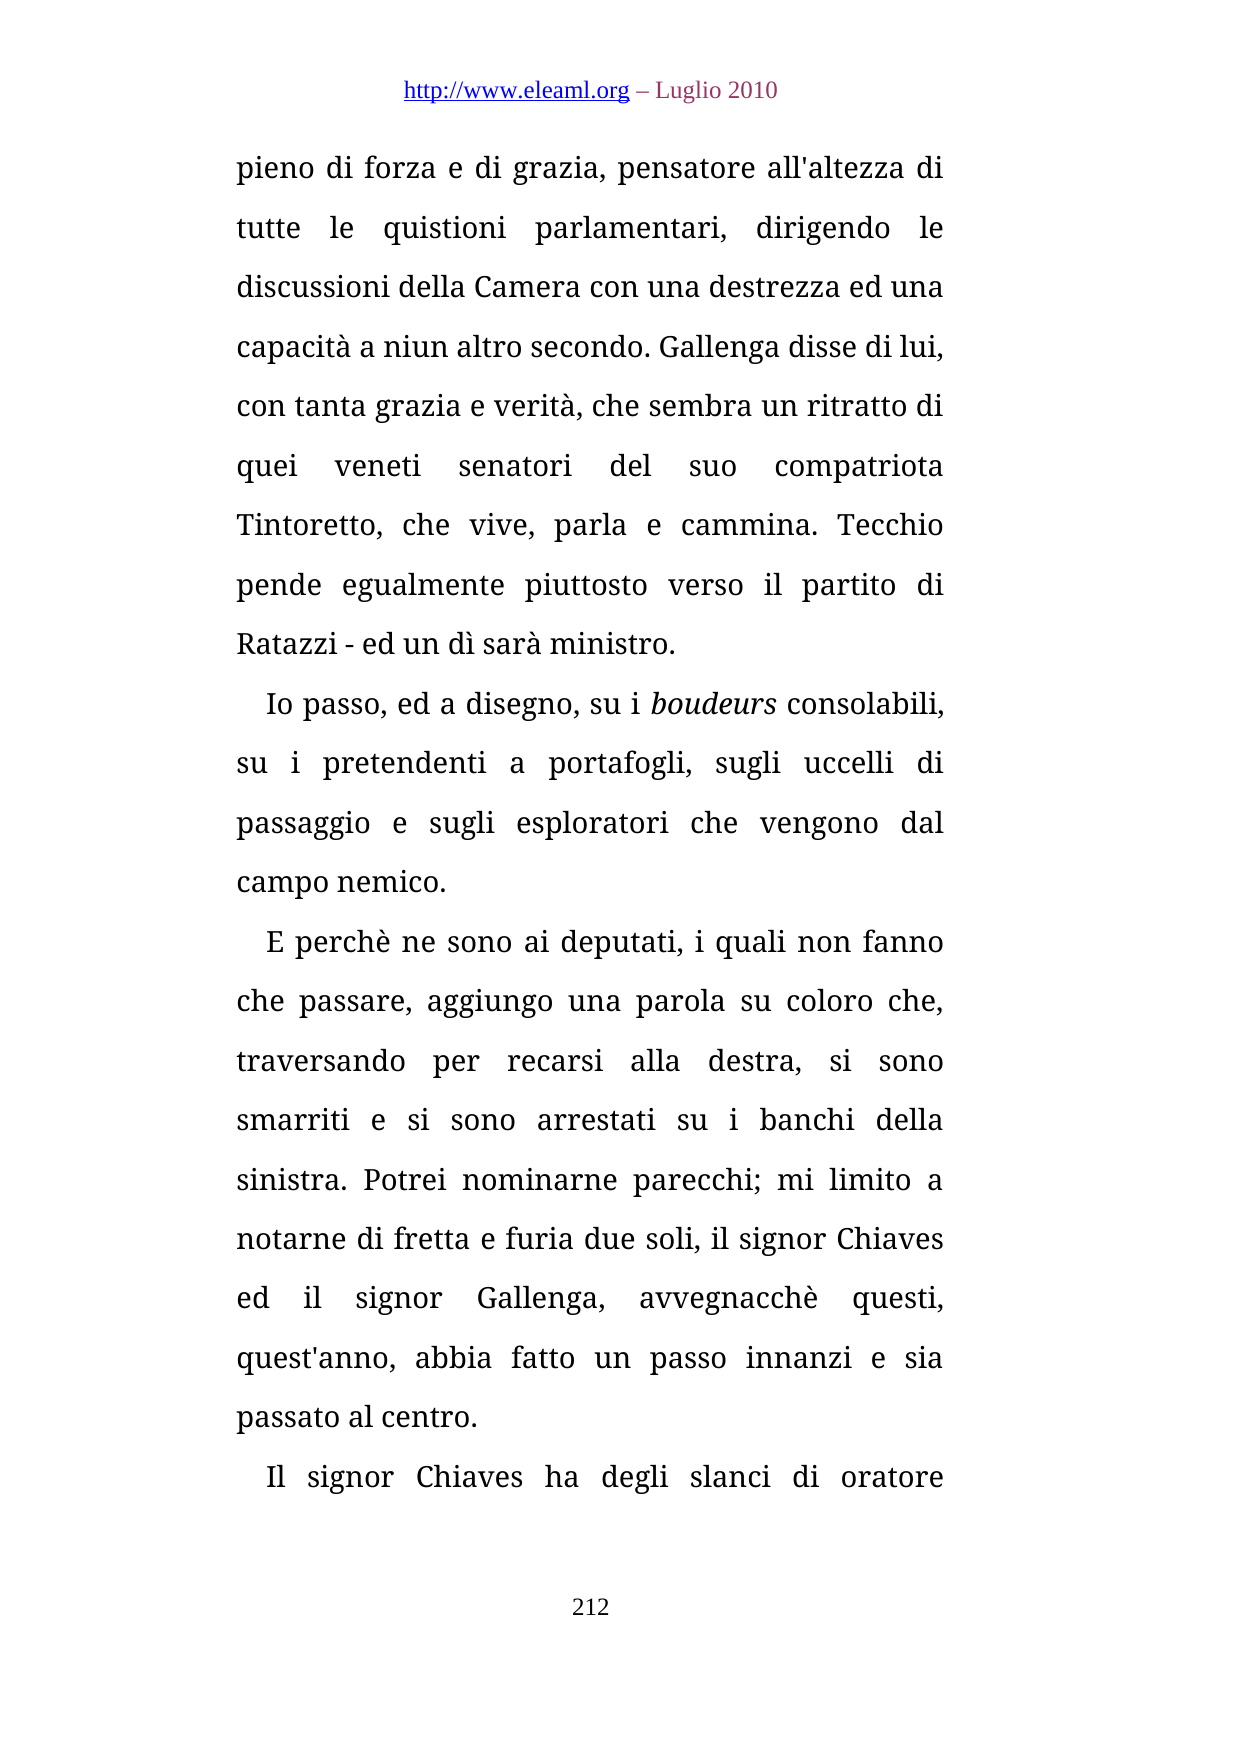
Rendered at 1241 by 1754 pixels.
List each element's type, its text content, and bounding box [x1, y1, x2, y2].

text Il signor Chiaves ha degli slanci di oratore [236, 1456, 945, 1496]
text pieno di forza e di grazia, pensatore all'altezza di tutte le quistioni parlamentari, dirigendo le discussioni della Camera con una destrezza ed una capacità a niun altro secondo. Gallenga disse di lui, con tanta grazia e verità, che sembra un ritratto di quei veneti senatori del suo compatriota Tintoretto, che vive, parla e cammina. Tecchio pende egualmente piuttosto verso il partito di Ratazzi - ed un dì sarà ministro. [236, 148, 945, 663]
text E perchè ne sono ai deputati, i quali non fanno che passare, aggiungo una parola su coloro che, traversando per recarsi alla destra, si sono smarriti e si sono arrestati su i banchi della sinistra. Potrei nominarne parecchi; mi limito a notarne di fretta e furia due soli, il signor Chiaves ed il signor Gallenga, avvegnacchè questi, quest'anno, abbia fatto un passo innanzi e sia passato al centro. [236, 921, 945, 1436]
text Io passo, ed a disegno, su i boudeurs consolabili, su i pretendenti a portafogli, sugli uccelli di passaggio e sugli esploratori che vengono dal campo nemico. [236, 683, 945, 901]
